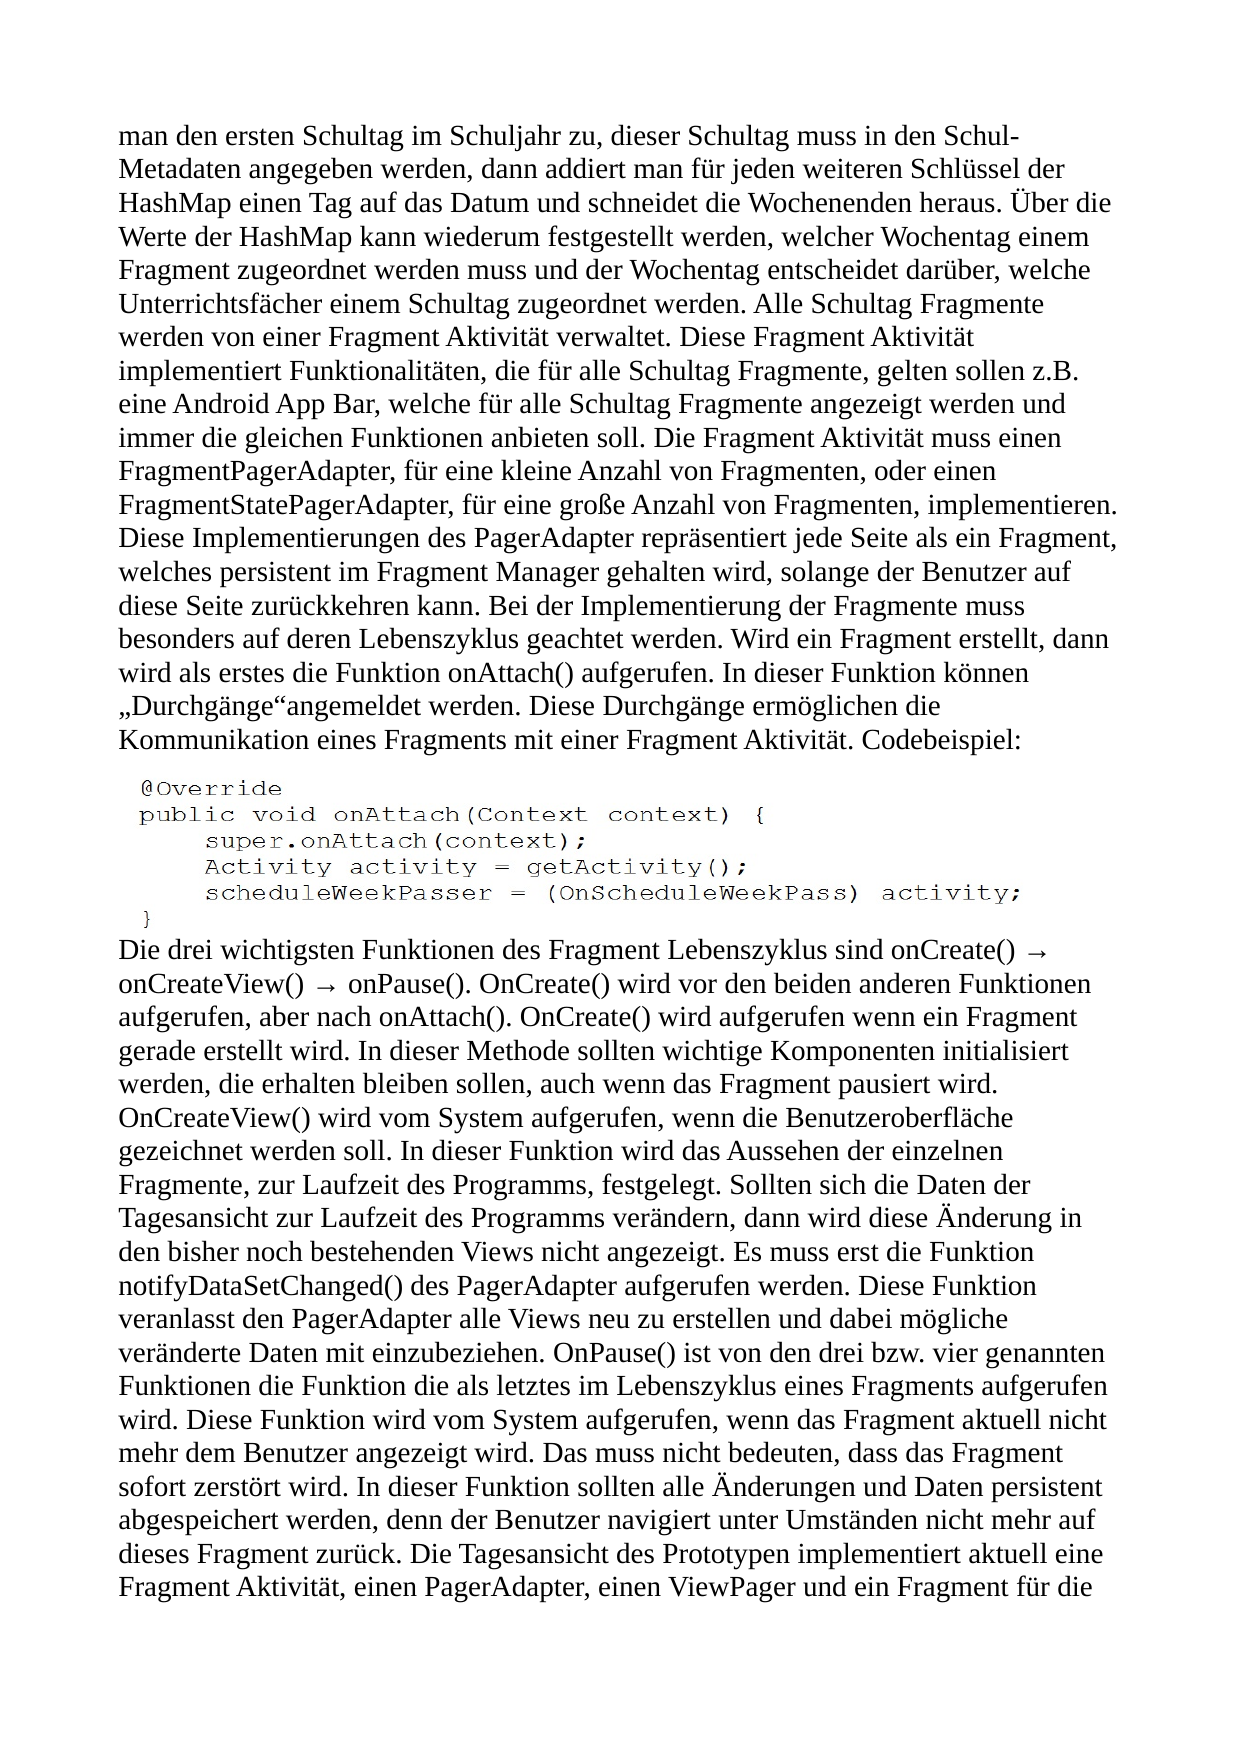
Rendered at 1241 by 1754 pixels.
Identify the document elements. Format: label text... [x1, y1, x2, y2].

picture [125, 765, 1044, 933]
text Die drei wichtigsten Funktionen des Fragment Lebenszyklus sind onCreate() → onCreateView() → onPause(). OnCreate() wird vor den beiden anderen Funktionen aufgerufen, aber nach onAttach(). OnCreate() wird aufgerufen wenn ein Fragment gerade erstellt wird. In dieser Methode sollten wichtige Komponenten initialisiert werden, die erhalten bleiben sollen, auch wenn das Fragment pausiert wird. OnCreateView() wird vom System aufgerufen, wenn die Benutzeroberfläche gezeichnet werden soll. In dieser Funktion wird das Aussehen der einzelnen Fragmente, zur Laufzeit des Programms, festgelegt. Sollten sich die Daten der Tagesansicht zur Laufzeit des Programms verändern, dann wird diese Änderung in den bisher noch bestehenden Views nicht angezeigt. Es muss erst die Funktion notifyDataSetChanged() des PagerAdapter aufgerufen werden. Diese Funktion veranlasst den PagerAdapter alle Views neu zu erstellen und dabei mögliche veränderte Daten mit einzubeziehen. OnPause() ist von den drei bzw. vier genannten Funktionen die Funktion die als letztes im Lebenszyklus eines Fragments aufgerufen wird. Diese Funktion wird vom System aufgerufen, wenn das Fragment aktuell nicht mehr dem Benutzer angezeigt wird. Das muss nicht bedeuten, dass das Fragment sofort zerstört wird. In dieser Funktion sollten alle Änderungen und Daten persistent abgespeichert werden, denn der Benutzer navigiert unter Umständen nicht mehr auf dieses Fragment zurück. Die Tagesansicht des Prototypen implementiert aktuell eine Fragment Aktivität, einen PagerAdapter, einen ViewPager und ein Fragment für die [118, 755, 1122, 1603]
text man den ersten Schultag im Schuljahr zu, dieser Schultag muss in den Schul-Metadaten angegeben werden, dann addiert man für jeden weiteren Schlüssel der HashMap einen Tag auf das Datum und schneidet die Wochenenden heraus. Über die Werte der HashMap kann wiederum festgestellt werden, welcher Wochentag einem Fragment zugeordnet werden muss und der Wochentag entscheidet darüber, welche Unterrichtsfächer einem Schultag zugeordnet werden. Alle Schultag Fragmente werden von einer Fragment Aktivität verwaltet. Diese Fragment Aktivität implementiert Funktionalitäten, die für alle Schultag Fragmente, gelten sollen z.B. eine Android App Bar, welche für alle Schultag Fragmente angezeigt werden und immer die gleichen Funktionen anbieten soll. Die Fragment Aktivität muss einen FragmentPagerAdapter, für eine kleine Anzahl von Fragmenten, oder einen FragmentStatePagerAdapter, für eine große Anzahl von Fragmenten, implementieren. [118, 118, 1122, 521]
text Diese Implementierungen des PagerAdapter repräsentiert jede Seite als ein Fragment, welches persistent im Fragment Manager gehalten wird, solange der Benutzer auf diese Seite zurückkehren kann. Bei der Implementierung der Fragmente muss besonders auf deren Lebenszyklus geachtet werden. Wird ein Fragment erstellt, dann wird als erstes die Funktion onAttach() aufgerufen. In dieser Funktion können „Durchgänge“angemeldet werden. Diese Durchgänge ermöglichen die Kommunikation eines Fragments mit einer Fragment Aktivität. Codebeispiel: [118, 521, 1122, 755]
